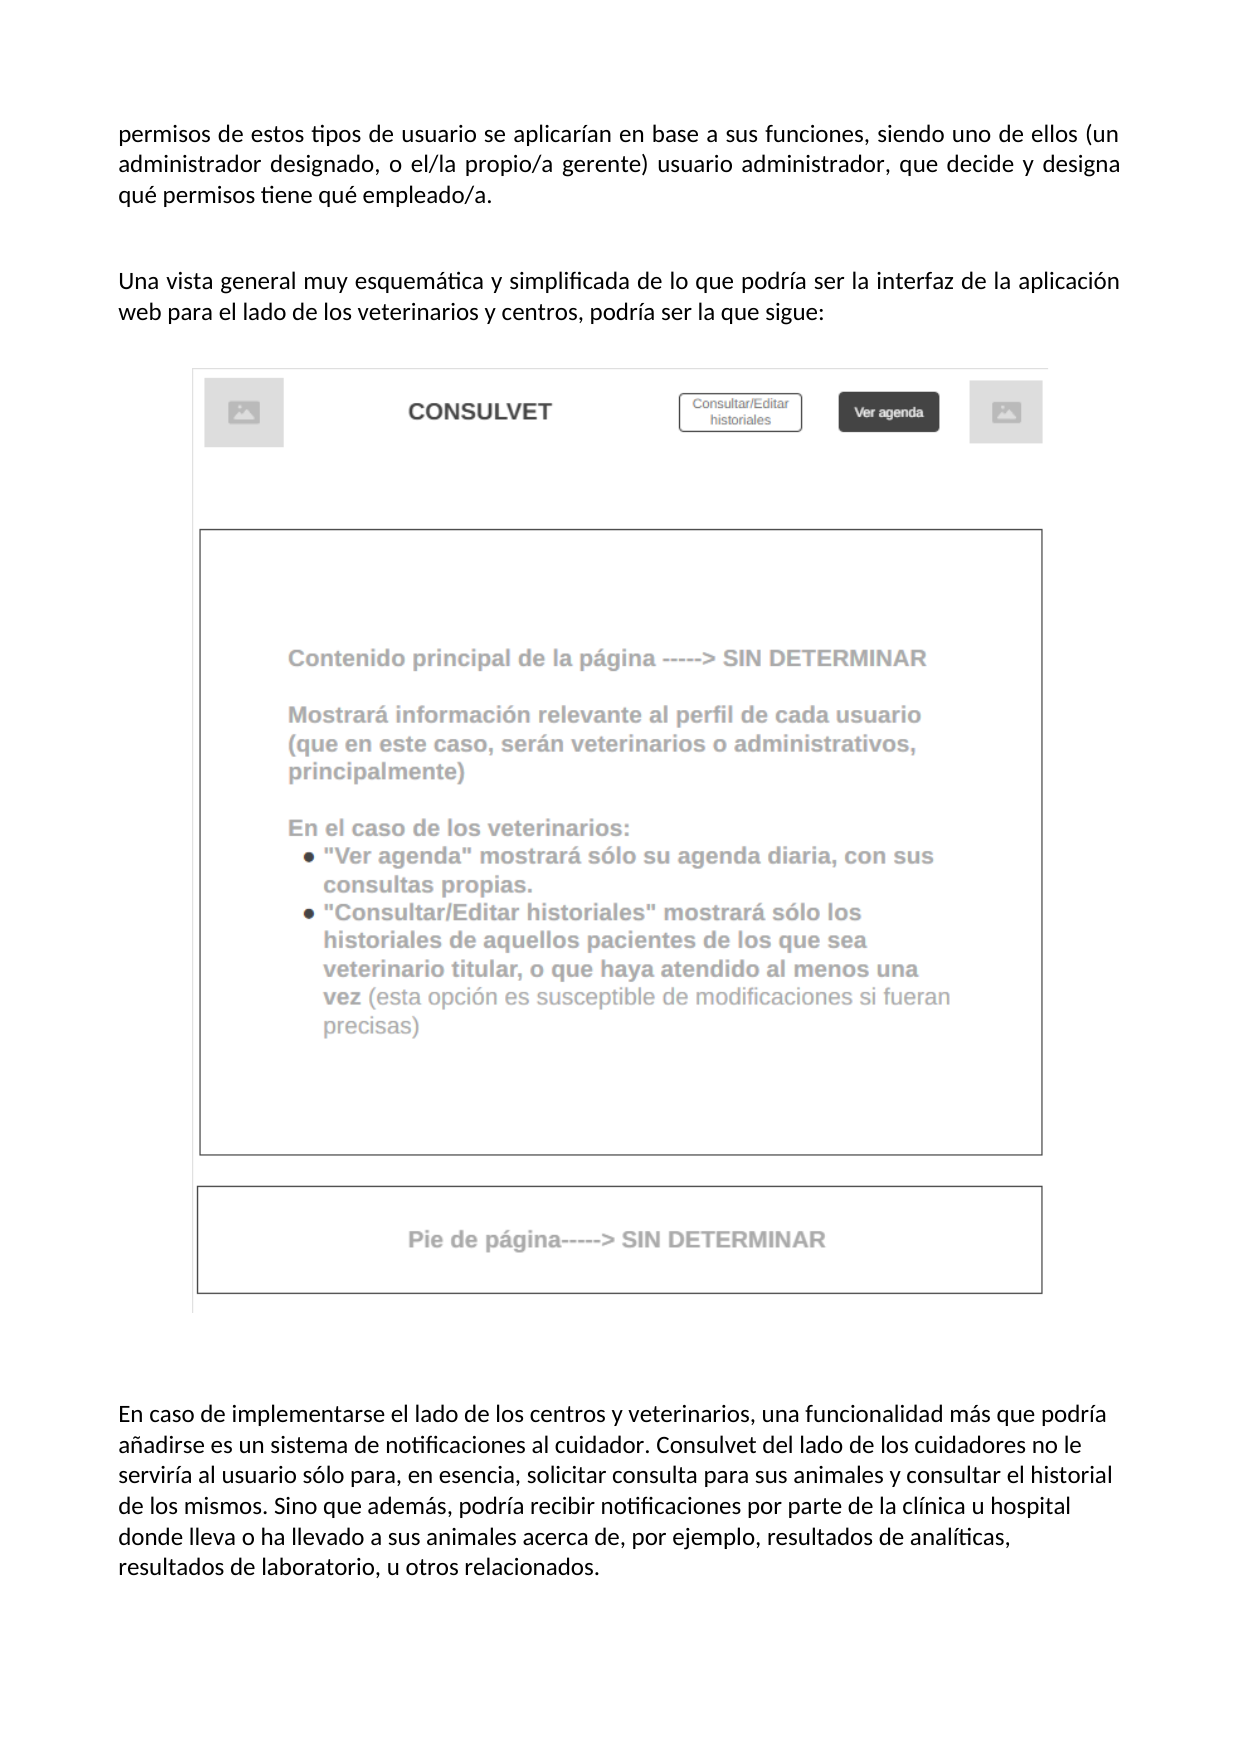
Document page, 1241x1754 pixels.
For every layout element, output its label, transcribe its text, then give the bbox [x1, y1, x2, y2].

picture [192, 368, 1049, 1313]
text Una vista general muy esquemática y simplificada de lo que podría ser la interfaz de la aplicación web para el lado de los veterinarios y centros, podría ser la que sigue: [118, 265, 1122, 326]
text En caso de implementarse el lado de los centros y veterinarios, una funcionalidad más que podría añadirse es un sistema de notificaciones al cuidador. Consulvet del lado de los cuidadores no le serviría al usuario sólo para, en esencia, solicitar consulta para sus animales y consultar el historial de los mismos. Sino que además, podría recibir notificaciones por parte de la clínica u hospital donde lleva o ha llevado a sus animales acerca de, por ejemplo, resultados de analíticas, resultados de laboratorio, u otros relacionados. [118, 1398, 1122, 1582]
text permisos de estos tipos de usuario se aplicarían en base a sus funciones, siendo uno de ellos (un administrador designado, o el/la propio/a gerente) usuario administrador, que decide y designa qué permisos tiene qué empleado/a. [118, 118, 1122, 210]
